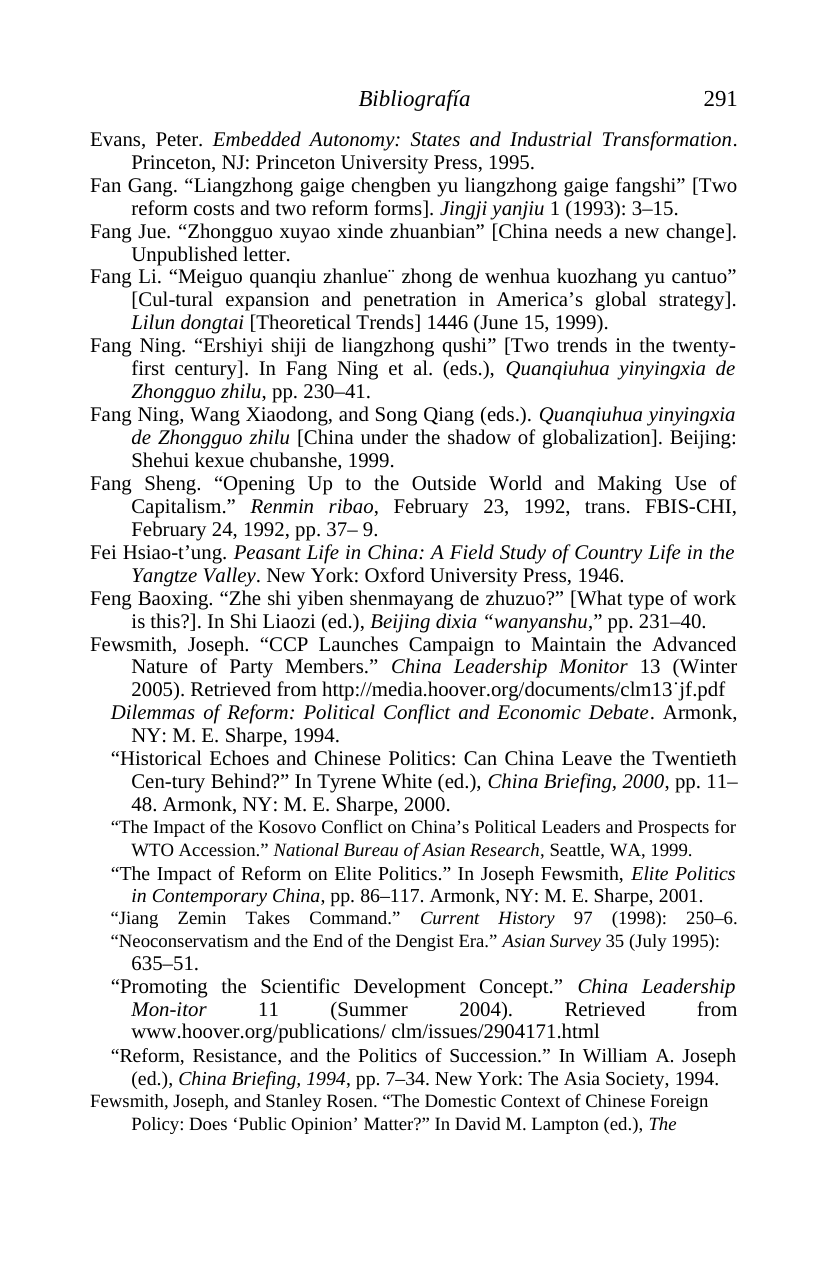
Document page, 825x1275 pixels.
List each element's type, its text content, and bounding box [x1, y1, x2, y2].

text “Historical Echoes and Chinese Politics: Can China Leave the Twentieth Cen-tury Behind?” In Tyrene White (ed.), China Briefing, 2000, pp. 11–48. Armonk, NY: M. E. Sharpe, 2000. [111, 747, 737, 816]
text Fei Hsiao-t’ung. Peasant Life in China: A Field Study of Country Life in the Yangtze Valley. New York: Oxford University Press, 1946. [90, 541, 737, 587]
text “Promoting the Scientific Development Concept.” China Leadership Mon-itor 11 (Summer 2004). Retrieved from www.hoover.org/publications/ clm/issues/2904171.html [111, 975, 737, 1043]
text “Jiang Zemin Takes Command.” Current History 97 (1998): 250–6. “Neoconservatism and the End of the Dengist Era.” Asian Survey 35 (July 1995): [110, 907, 737, 951]
text “Reform, Resistance, and the Politics of Succession.” In William A. Joseph (ed.), China Briefing, 1994, pp. 7–34. New York: The Asia Society, 1994. [111, 1044, 737, 1089]
text Dilemmas of Reform: Political Conflict and Economic Debate. Armonk, NY: M. E. Sharpe, 1994. [111, 701, 737, 747]
text Fan Gang. “Liangzhong gaige chengben yu liangzhong gaige fangshi” [Two reform costs and two reform forms]. Jingji yanjiu 1 (1993): 3–15. [90, 174, 737, 220]
text Fewsmith, Joseph. “CCP Launches Campaign to Maintain the Advanced Nature of Party Members.” China Leadership Monitor 13 (Winter 2005). Retrieved from http://media.hoover.org/documents/clm13˙jf.pdf [90, 633, 737, 701]
text 635–51. [131, 952, 737, 975]
table_header Bibliografía [358, 84, 587, 111]
text Fang Ning, Wang Xiaodong, and Song Qiang (eds.). Quanqiuhua yinyingxia de Zhongguo zhilu [China under the shadow of globalization]. Beijing: Shehui kexue chubanshe, 1999. [90, 403, 737, 472]
text Feng Baoxing. “Zhe shi yiben shenmayang de zhuzuo?” [What type of work is this?]. In Shi Liaozi (ed.), Beijing dixia “wanyanshu,” pp. 231–40. [90, 587, 737, 633]
text Fang Li. “Meiguo quanqiu zhanlue¨ zhong de wenhua kuozhang yu cantuo” [Cul-tural expansion and penetration in America’s global strategy]. Lilun dongtai [Theoretical Trends] 1446 (June 15, 1999). [90, 266, 737, 334]
text Fang Sheng. “Opening Up to the Outside World and Making Use of Capitalism.” Renmin ribao, February 23, 1992, trans. FBIS-CHI, February 24, 1992, pp. 37– 9. [90, 472, 737, 541]
text Fang Ning. “Ershiyi shiji de liangzhong qushi” [Two trends in the twenty-first century]. In Fang Ning et al. (eds.), Quanqiuhua yinyingxia de Zhongguo zhilu, pp. 230–41. [90, 334, 737, 403]
text “The Impact of Reform on Elite Politics.” In Joseph Fewsmith, Elite Politics in Contemporary China, pp. 86–117. Armonk, NY: M. E. Sharpe, 2001. [111, 861, 737, 907]
text Fang Jue. “Zhongguo xuyao xinde zhuanbian” [China needs a new change]. Unpublished letter. [90, 220, 737, 266]
text Fewsmith, Joseph, and Stanley Rosen. “The Domestic Context of Chinese Foreign Policy: Does ‘Public Opinion’ Matter?” In David M. Lampton (ed.), The [90, 1089, 737, 1135]
text Evans, Peter. Embedded Autonomy: States and Industrial Transformation. Princeton, NJ: Princeton University Press, 1995. [90, 128, 737, 174]
text “The Impact of the Kosovo Conflict on China’s Political Leaders and Prospects for WTO Accession.” National Bureau of Asian Research, Seattle, WA, 1999. [111, 816, 737, 860]
table_header 291 [588, 84, 737, 111]
